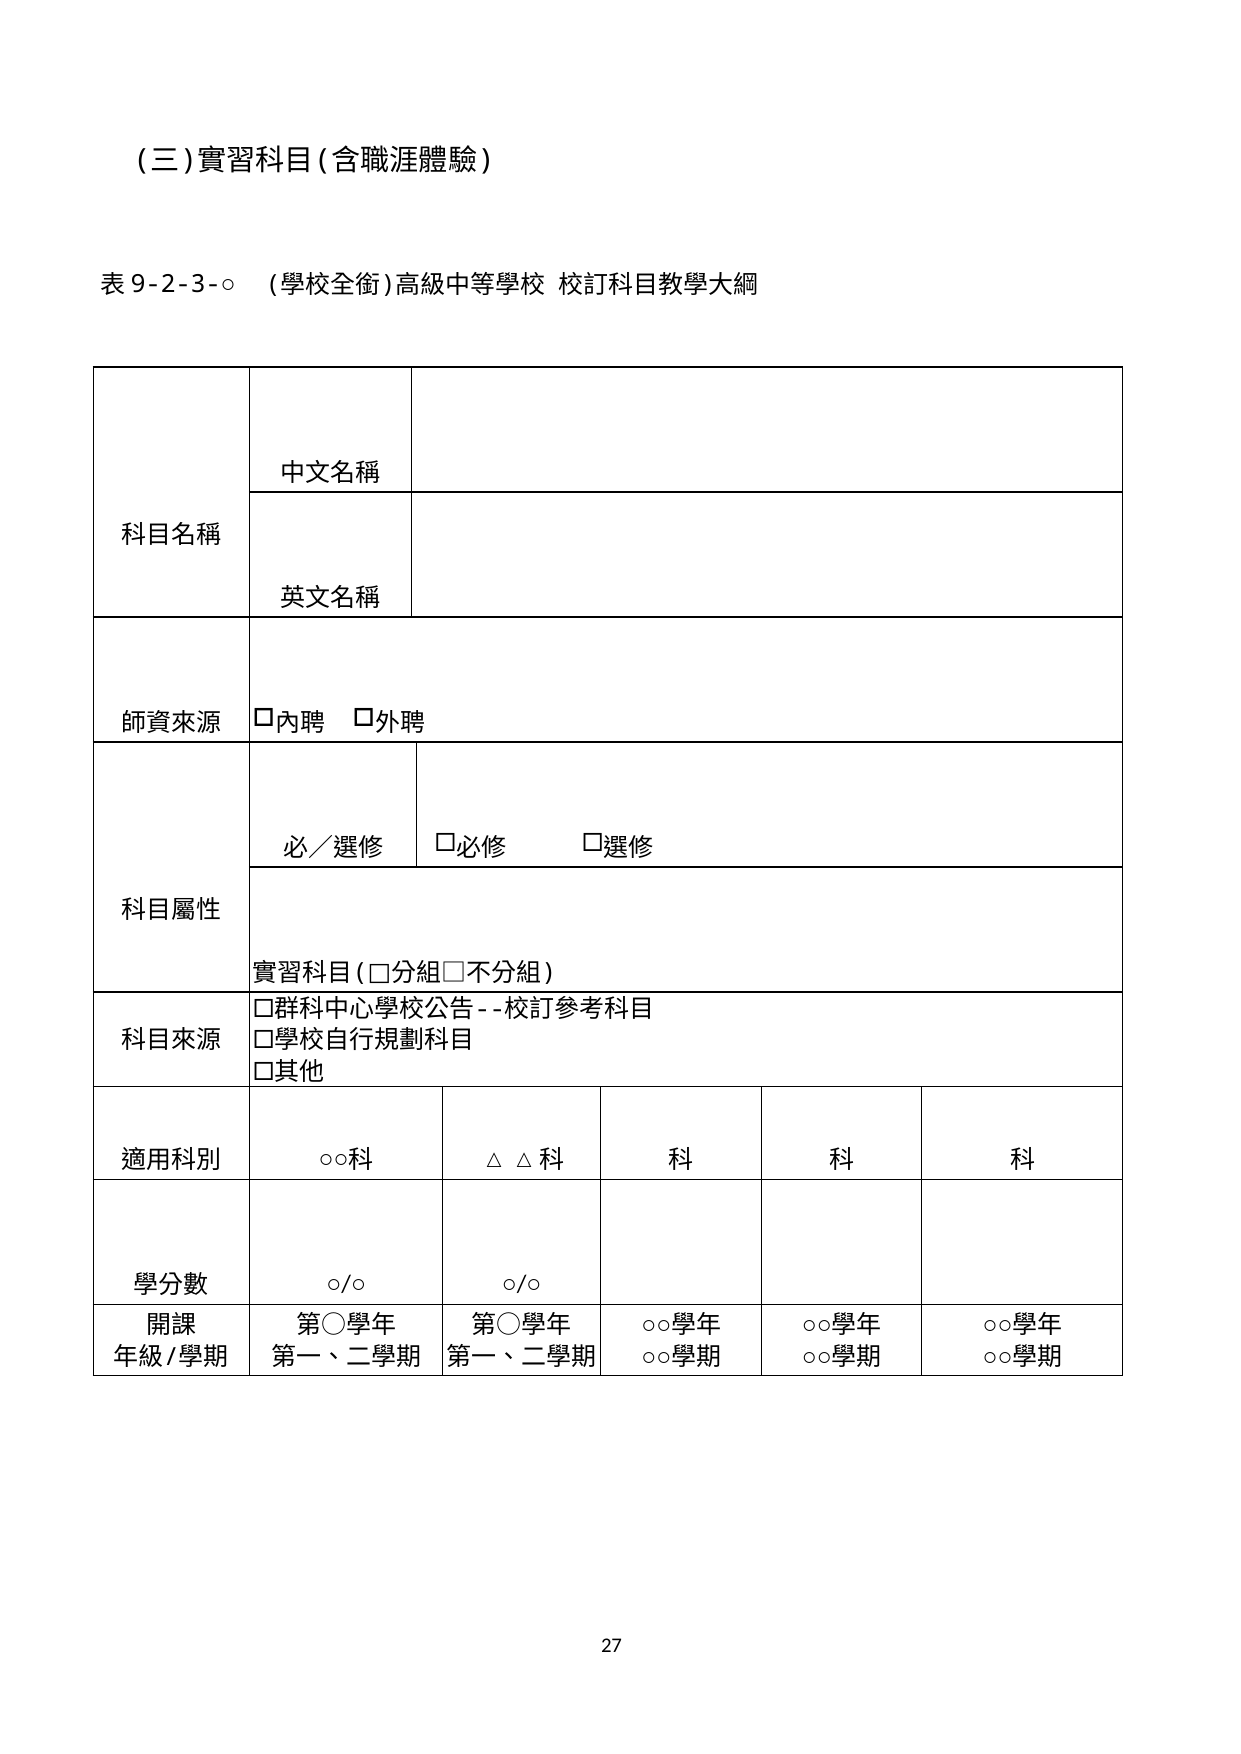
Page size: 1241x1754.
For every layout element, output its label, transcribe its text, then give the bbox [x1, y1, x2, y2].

table_cell 科目來源 [94, 993, 249, 1086]
table_header [412, 368, 1122, 491]
table_cell [1123, 991, 1129, 1086]
table_cell 科目屬性 [94, 743, 249, 991]
table_cell [1123, 866, 1129, 991]
table_cell [1123, 741, 1129, 866]
table_cell 科 [922, 1087, 1122, 1179]
table_cell [922, 1180, 1122, 1304]
table_cell [762, 1180, 921, 1304]
table_cell △△科 [443, 1087, 600, 1179]
table_header 科目名稱 [94, 368, 249, 616]
table_cell ○/○ [443, 1180, 600, 1304]
table_cell [1123, 1304, 1129, 1375]
table_cell 必修 選修 [417, 743, 1122, 866]
table_cell 第○學年 第一、二學期 [250, 1305, 442, 1375]
table_cell 師資來源 [94, 618, 249, 741]
table_cell 科 [762, 1087, 921, 1179]
table_cell 內聘 外聘 [250, 618, 1122, 741]
table_cell ○○學年 ○○學期 [762, 1305, 921, 1375]
table_cell [601, 1180, 761, 1304]
table_cell [1123, 1179, 1129, 1304]
table_cell 群科中心學校公告--校訂參考科目 學校自行規劃科目 其他 [250, 993, 1122, 1086]
table_cell ○○學年 ○○學期 [601, 1305, 761, 1375]
table_cell ○○學年 ○○學期 [922, 1305, 1122, 1375]
table_cell [412, 493, 1122, 616]
table_cell 第○學年 第一、二學期 [443, 1305, 600, 1375]
table_cell 英文名稱 [250, 493, 411, 616]
table_cell ○○科 [250, 1087, 442, 1179]
table_cell ○/○ [250, 1180, 442, 1304]
table_header [1123, 366, 1129, 491]
table_cell [1123, 616, 1129, 741]
table_cell [1123, 1086, 1129, 1179]
table_header 中文名稱 [250, 368, 411, 491]
table_cell 開課 年級/學期 [94, 1305, 249, 1375]
table_cell 實習科目(□分組□不分組) [250, 868, 1122, 991]
table_cell 學分數 [94, 1180, 249, 1304]
table_cell 科 [601, 1087, 761, 1179]
table_cell 必／選修 [250, 743, 416, 866]
text 表9-2-3-○ (學校全銜)高級中等學校 校訂科目教學大綱 [100, 241, 1122, 304]
text (三)實習科目(含職涯體驗) [115, 116, 1122, 179]
table_cell 適用科別 [94, 1087, 249, 1179]
table_cell [1123, 491, 1129, 616]
